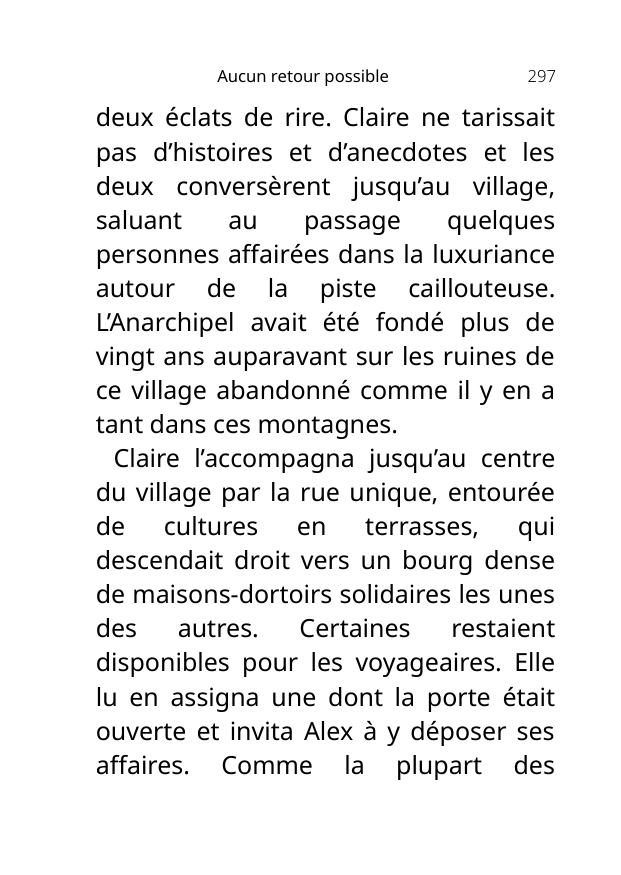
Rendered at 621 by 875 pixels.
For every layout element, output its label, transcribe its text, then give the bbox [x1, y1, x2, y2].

text Claire l’accompagna jusqu’au centre du village par la rue unique, entourée de cultures en terrasses, qui descendait droit vers un bourg dense de maisons-dortoirs solidaires les unes des autres. Certaines restaient disponibles pour les voyageaires. Elle lu en assigna une dont la porte était ouverte et invita Alex à y déposer ses affaires. Comme la plupart des [96, 441, 555, 781]
text deux éclats de rire. Claire ne tarissait pas d’histoires et d’anecdotes et les deux conversèrent jusqu’au village, saluant au passage quelques personnes affairées dans la luxuriance autour de la piste caillouteuse. L’Anarchipel avait été fondé plus de vingt ans auparavant sur les ruines de ce village abandonné comme il y en a tant dans ces montagnes. [96, 100, 555, 441]
